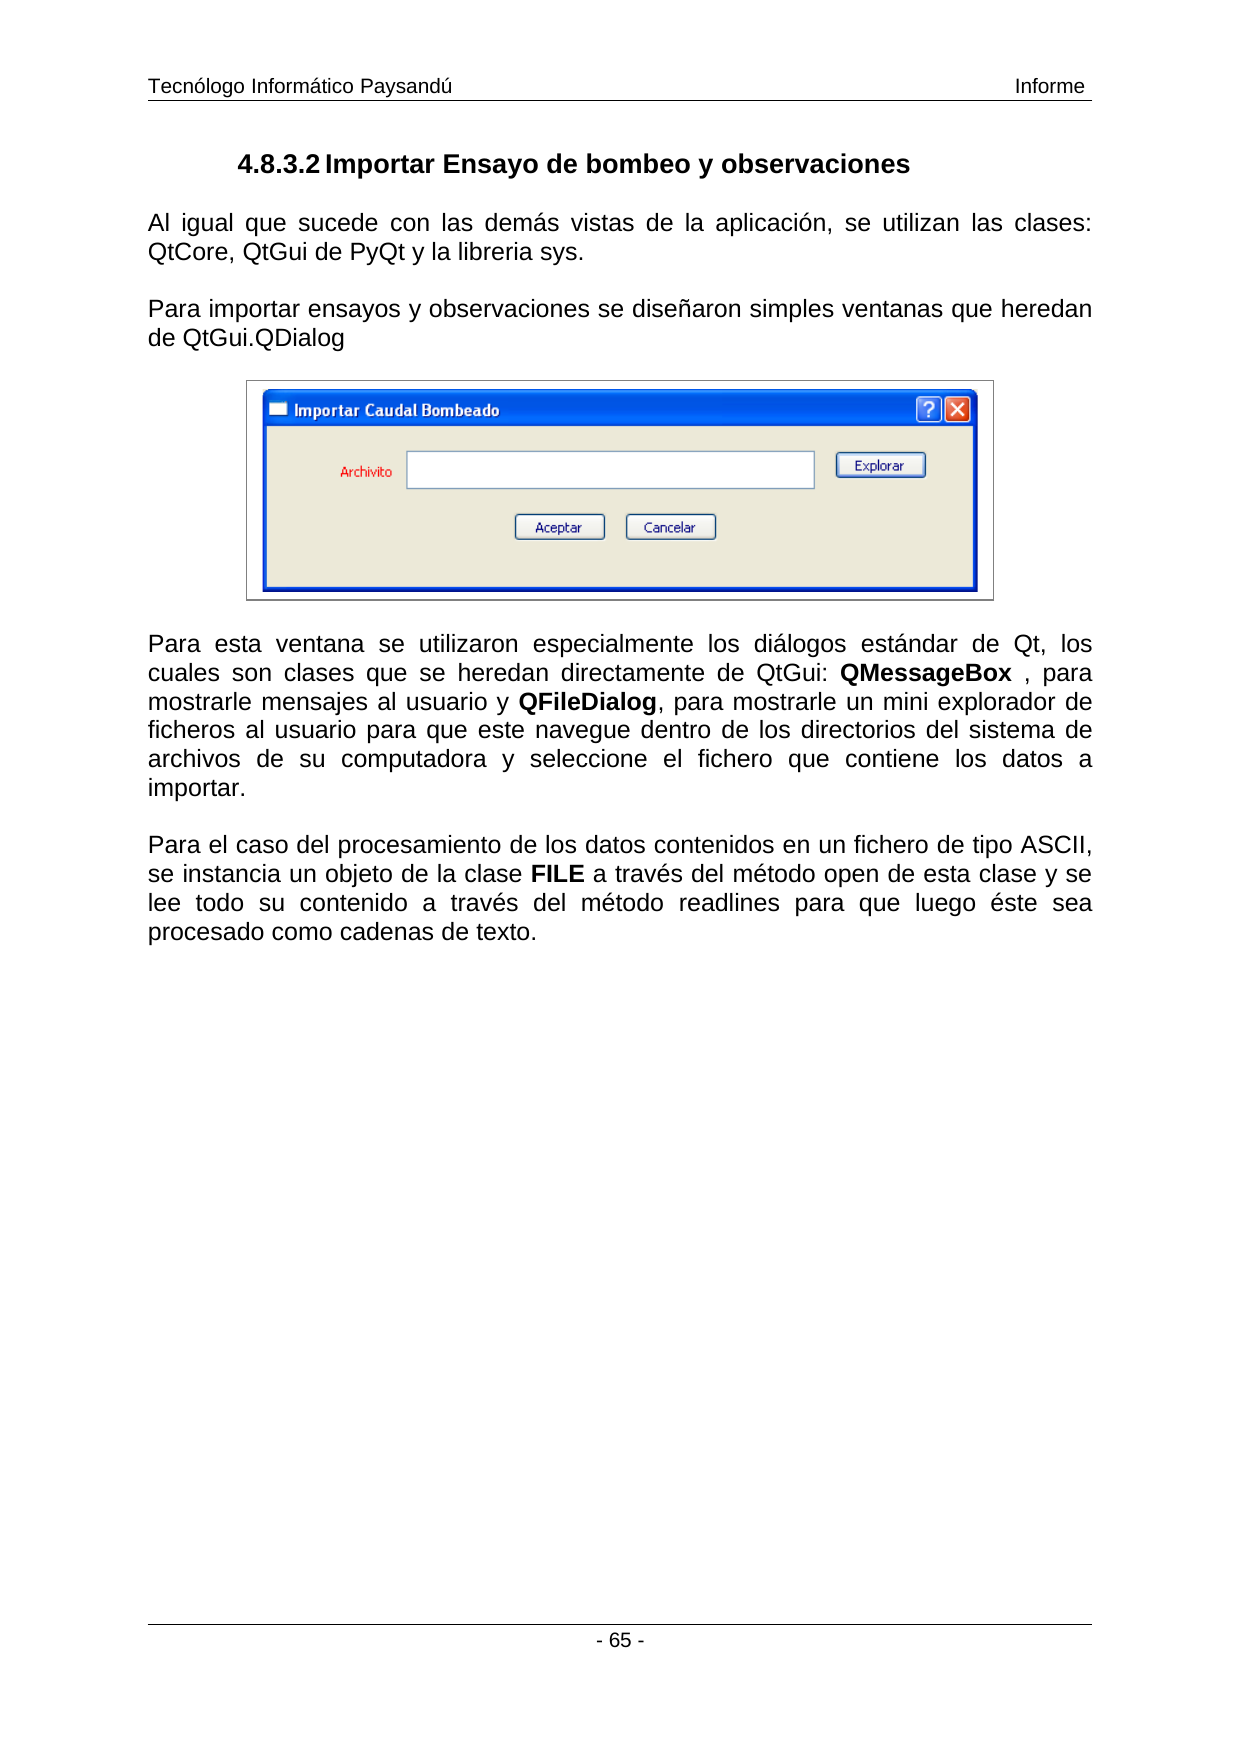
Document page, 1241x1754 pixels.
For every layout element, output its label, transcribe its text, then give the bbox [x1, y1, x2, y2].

picture [262, 389, 978, 592]
subtitle Importar Ensayo de bombeo y observaciones [237, 148, 1092, 179]
text Al igual que sucede con las demás vistas de la aplicación, se utilizan las clases: QtCore, QtGui de PyQt y la libreria sys. [148, 208, 1092, 265]
text Para el caso del procesamiento de los datos contenidos en un fichero de tipo ASCII, se instancia un objeto de la clase FILE a través del método open de esta clase y se lee todo su contenido a través del método readlines para que luego éste sea procesado como cadenas de texto. [148, 831, 1092, 946]
text Para importar ensayos y observaciones se diseñaron simples ventanas que heredan de QtGui.QDialog [148, 294, 1092, 351]
text Para esta ventana se utilizaron especialmente los diálogos estándar de Qt, los cuales son clases que se heredan directamente de QtGui: QMessageBox , para mostrarle mensajes al usuario y QFileDialog, para mostrarle un mini explorador de ficheros al usuario para que este navegue dentro de los directorios del sistema de archivos de su computadora y seleccione el fichero que contiene los datos a importar. [148, 629, 1092, 802]
